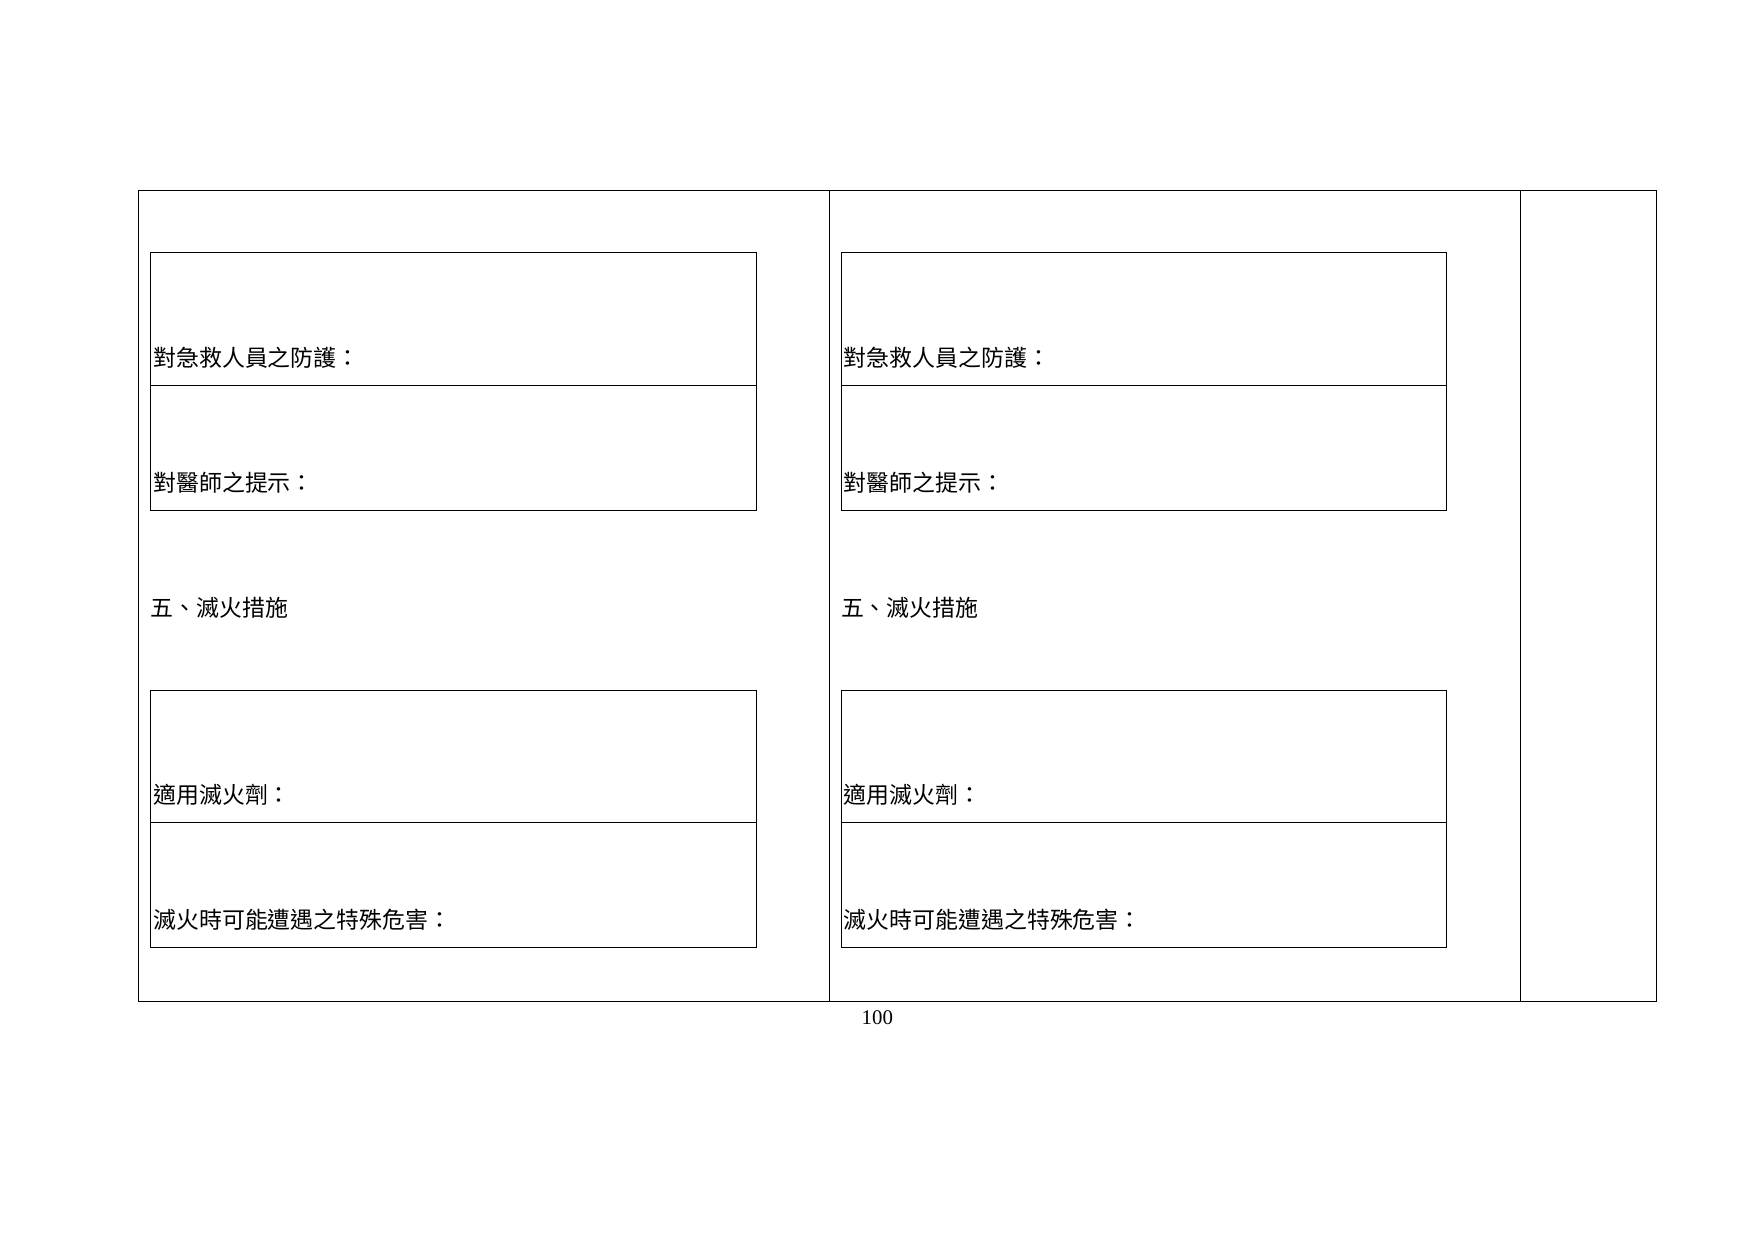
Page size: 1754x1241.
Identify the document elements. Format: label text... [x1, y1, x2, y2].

table_header 適用滅火劑： [151, 691, 756, 822]
table_cell 五、滅火措施 [139, 191, 829, 1001]
table_cell 滅火時可能遭遇之特殊危害： [151, 823, 756, 947]
table_cell 對醫師之提示： [151, 386, 756, 510]
table_cell 對急救人員之防護： [842, 253, 1446, 385]
table_cell 對急救人員之防護： [151, 253, 756, 385]
table_header 適用滅火劑： [842, 691, 1446, 822]
table_cell [1521, 191, 1656, 1001]
table_cell 對醫師之提示： [842, 386, 1446, 510]
table_cell 滅火時可能遭遇之特殊危害： [842, 823, 1446, 947]
table_cell 五、滅火措施 [830, 191, 1520, 1001]
